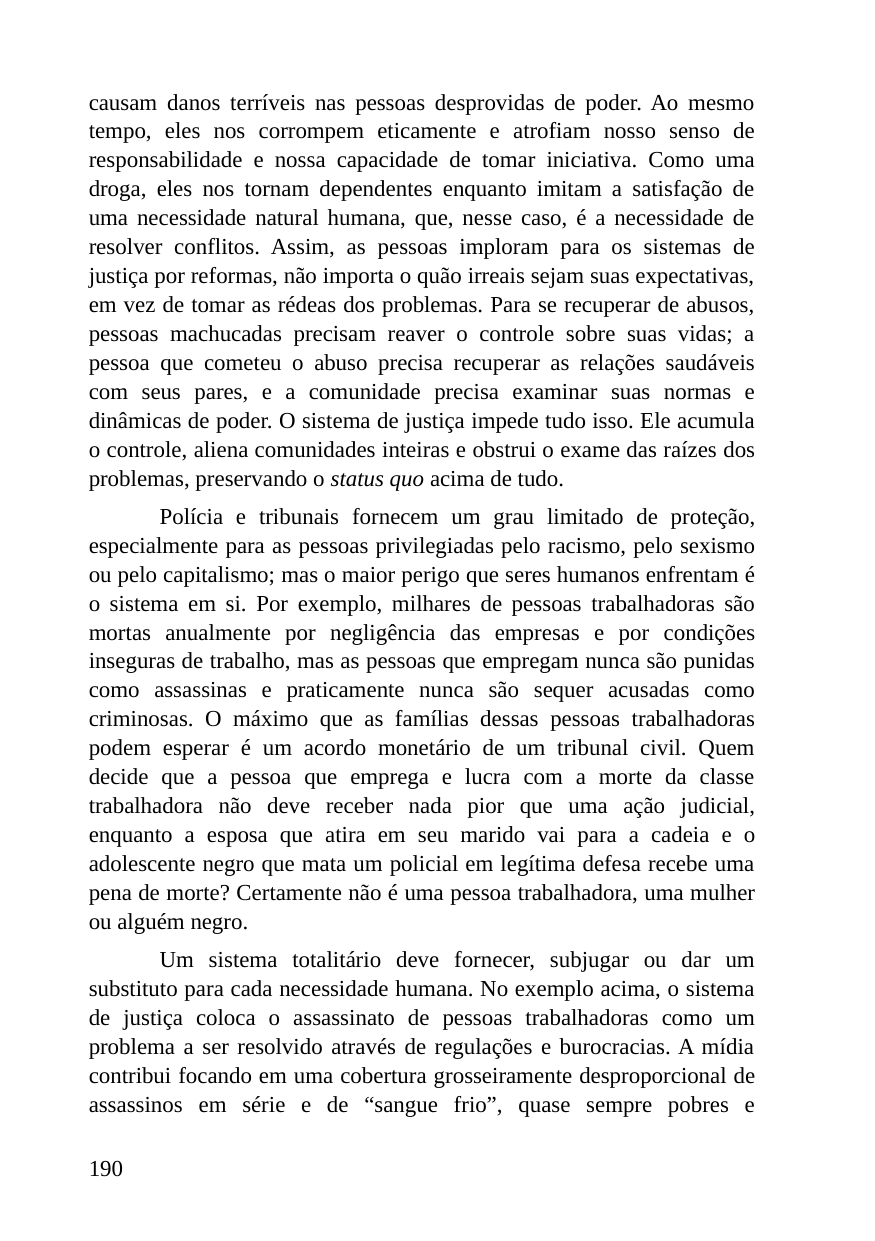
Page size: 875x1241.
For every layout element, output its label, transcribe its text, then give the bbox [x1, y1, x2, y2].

text causam danos terríveis nas pessoas desprovidas de poder. Ao mesmo tempo, eles nos corrompem eticamente e atrofiam nosso senso de responsabilidade e nossa capacidade de tomar iniciativa. Como uma droga, eles nos tornam dependentes enquanto imitam a satisfação de uma necessidade natural humana, que, nesse caso, é a necessidade de resolver conflitos. Assim, as pessoas imploram para os sistemas de justiça por reformas, não importa o quão irreais sejam suas expectativas, em vez de tomar as rédeas dos problemas. Para se recuperar de abusos, pessoas machucadas precisam reaver o controle sobre suas vidas; a pessoa que cometeu o abuso precisa recuperar as relações saudáveis com seus pares, e a comunidade precisa examinar suas normas e dinâmicas de poder. O sistema de justiça impede tudo isso. Ele acumula o controle, aliena comunidades inteiras e obstrui o exame das raízes dos problemas, preservando o status quo acima de tudo. [88, 88, 756, 491]
text Polícia e tribunais fornecem um grau limitado de proteção, especialmente para as pessoas privilegiadas pelo racismo, pelo sexismo ou pelo capitalismo; mas o maior perigo que seres humanos enfrentam é o sistema em si. Por exemplo, milhares de pessoas trabalhadoras são mortas anualmente por negligência das empresas e por condições inseguras de trabalho, mas as pessoas que empregam nunca são punidas como assassinas e praticamente nunca são sequer acusadas como criminosas. O máximo que as famílias dessas pessoas trabalhadoras podem esperar é um acordo monetário de um tribunal civil. Quem decide que a pessoa que emprega e lucra com a morte da classe trabalhadora não deve receber nada pior que uma ação judicial, enquanto a esposa que atira em seu marido vai para a cadeia e o adolescente negro que mata um policial em legítima defesa recebe uma pena de morte? Certamente não é uma pessoa trabalhadora, uma mulher ou alguém negro. [88, 503, 756, 934]
text Um sistema totalitário deve fornecer, subjugar ou dar um substituto para cada necessidade humana. No exemplo acima, o sistema de justiça coloca o assassinato de pessoas trabalhadoras como um problema a ser resolvido através de regulações e burocracias. A mídia contribui focando em uma cobertura grosseiramente desproporcional de assassinos em série e de “sangue frio”, quase sempre pobres e [88, 946, 756, 1117]
